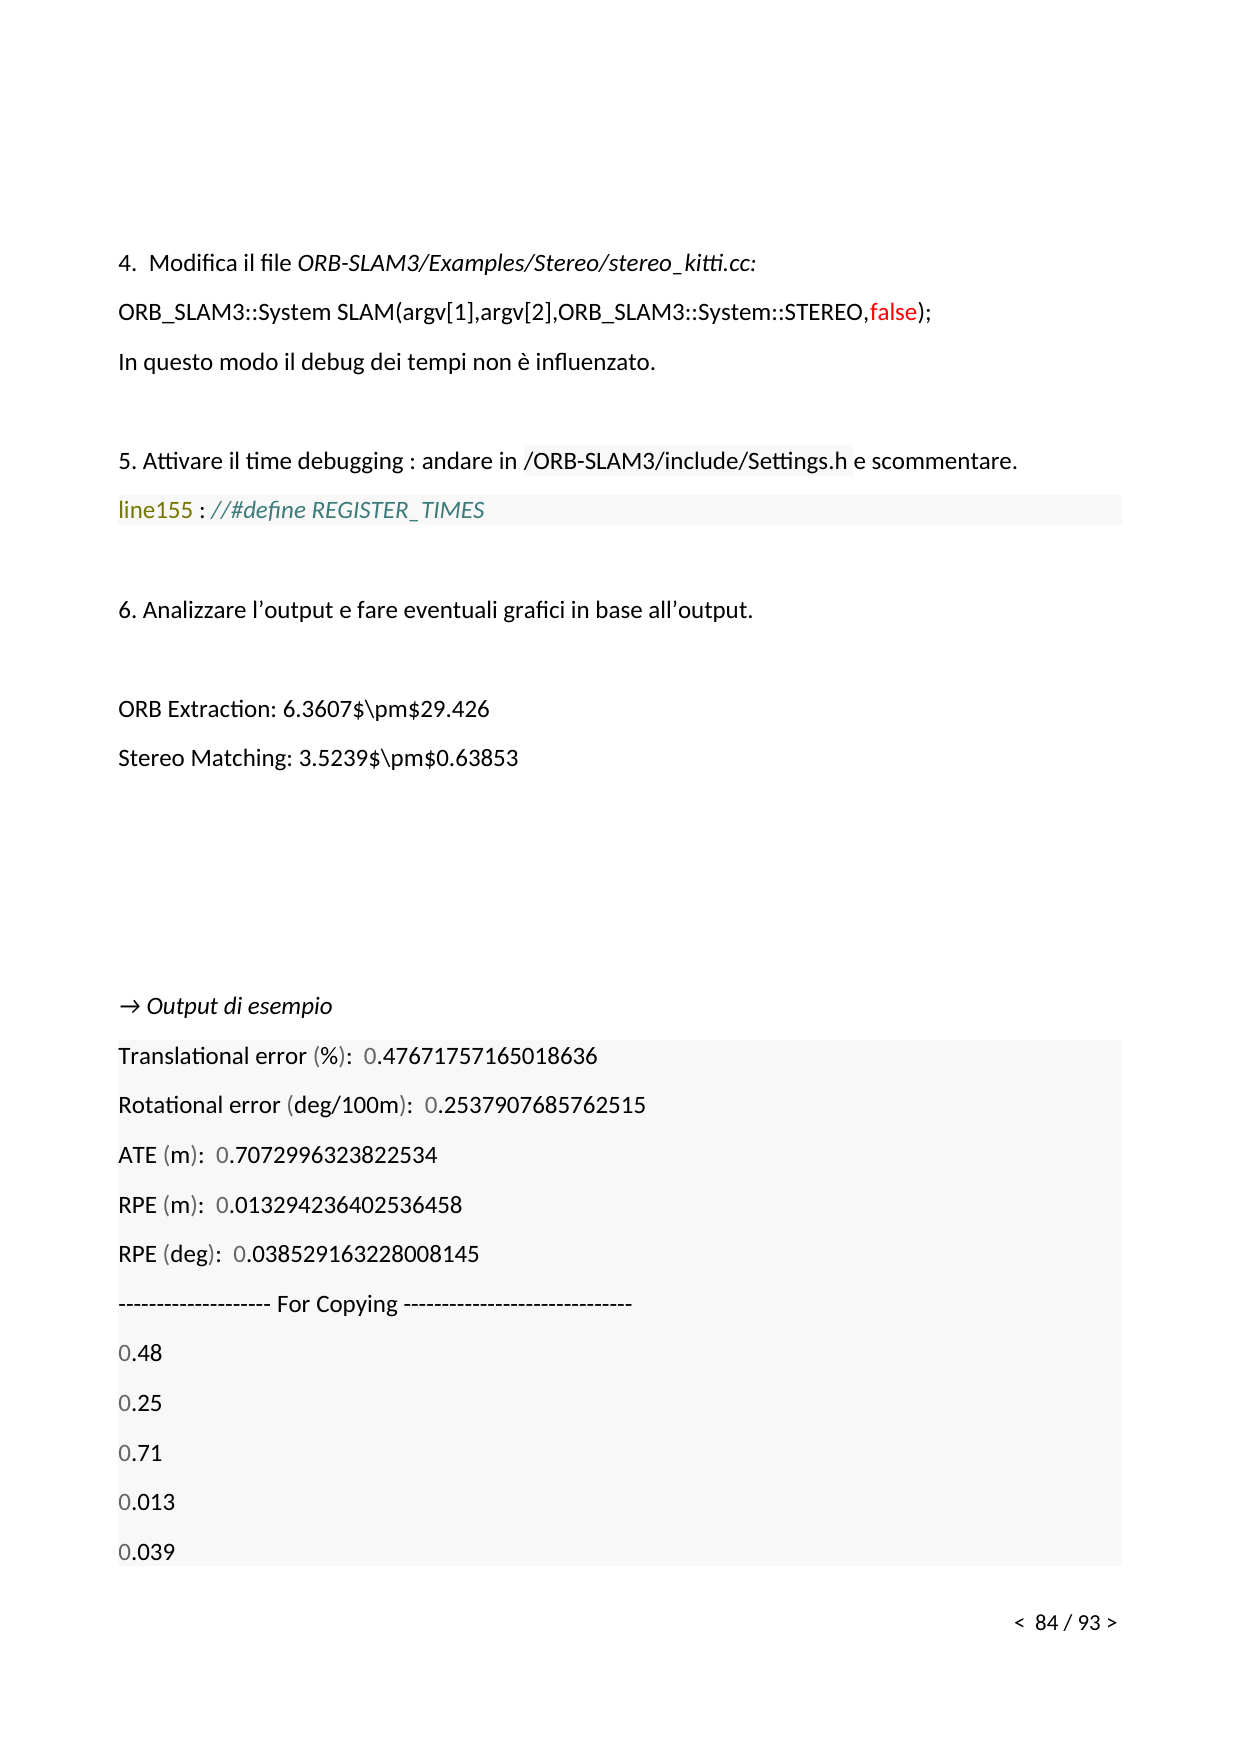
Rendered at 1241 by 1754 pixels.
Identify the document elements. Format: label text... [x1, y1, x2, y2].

text RPE (m): 0.013294236402536458 [118, 1189, 1122, 1219]
text In questo modo il debug dei tempi non è influenzato. [118, 346, 1122, 376]
text 6. Analizzare l’output e fare eventuali grafici in base all’output. [118, 594, 1122, 624]
text 4. Modifica il file ORB-SLAM3/Examples/Stereo/stereo_kitti.cc: [118, 247, 1122, 277]
text Translational error (%): 0.47671757165018636 [118, 1040, 1122, 1071]
text ORB Extraction: 6.3607$\pm$29.426 [118, 693, 1122, 723]
text 0.25 [118, 1387, 1122, 1418]
text ATE (m): 0.7072996323822534 [118, 1139, 1122, 1170]
text 0.71 [118, 1437, 1122, 1467]
text line155 : //#define REGISTER_TIMES [118, 495, 1122, 525]
text ORB_SLAM3::System SLAM(argv[1],argv[2],ORB_SLAM3::System::STEREO,false); [118, 296, 1122, 327]
text RPE (deg): 0.038529163228008145 [118, 1238, 1122, 1269]
text 0.013 [118, 1486, 1122, 1517]
text Stereo Matching: 3.5239$\pm$0.63853 [118, 743, 1122, 773]
text Rotational error (deg/100m): 0.2537907685762515 [118, 1090, 1122, 1120]
text -------------------- For Copying ------------------------------ [118, 1288, 1122, 1318]
text 0.48 [118, 1338, 1122, 1368]
text 5. Attivare il time debugging : andare in /ORB-SLAM3/include/Settings.h e scommentare. [118, 445, 1122, 476]
text → Output di esempio [118, 991, 1122, 1021]
text 0.039 [118, 1536, 1122, 1566]
